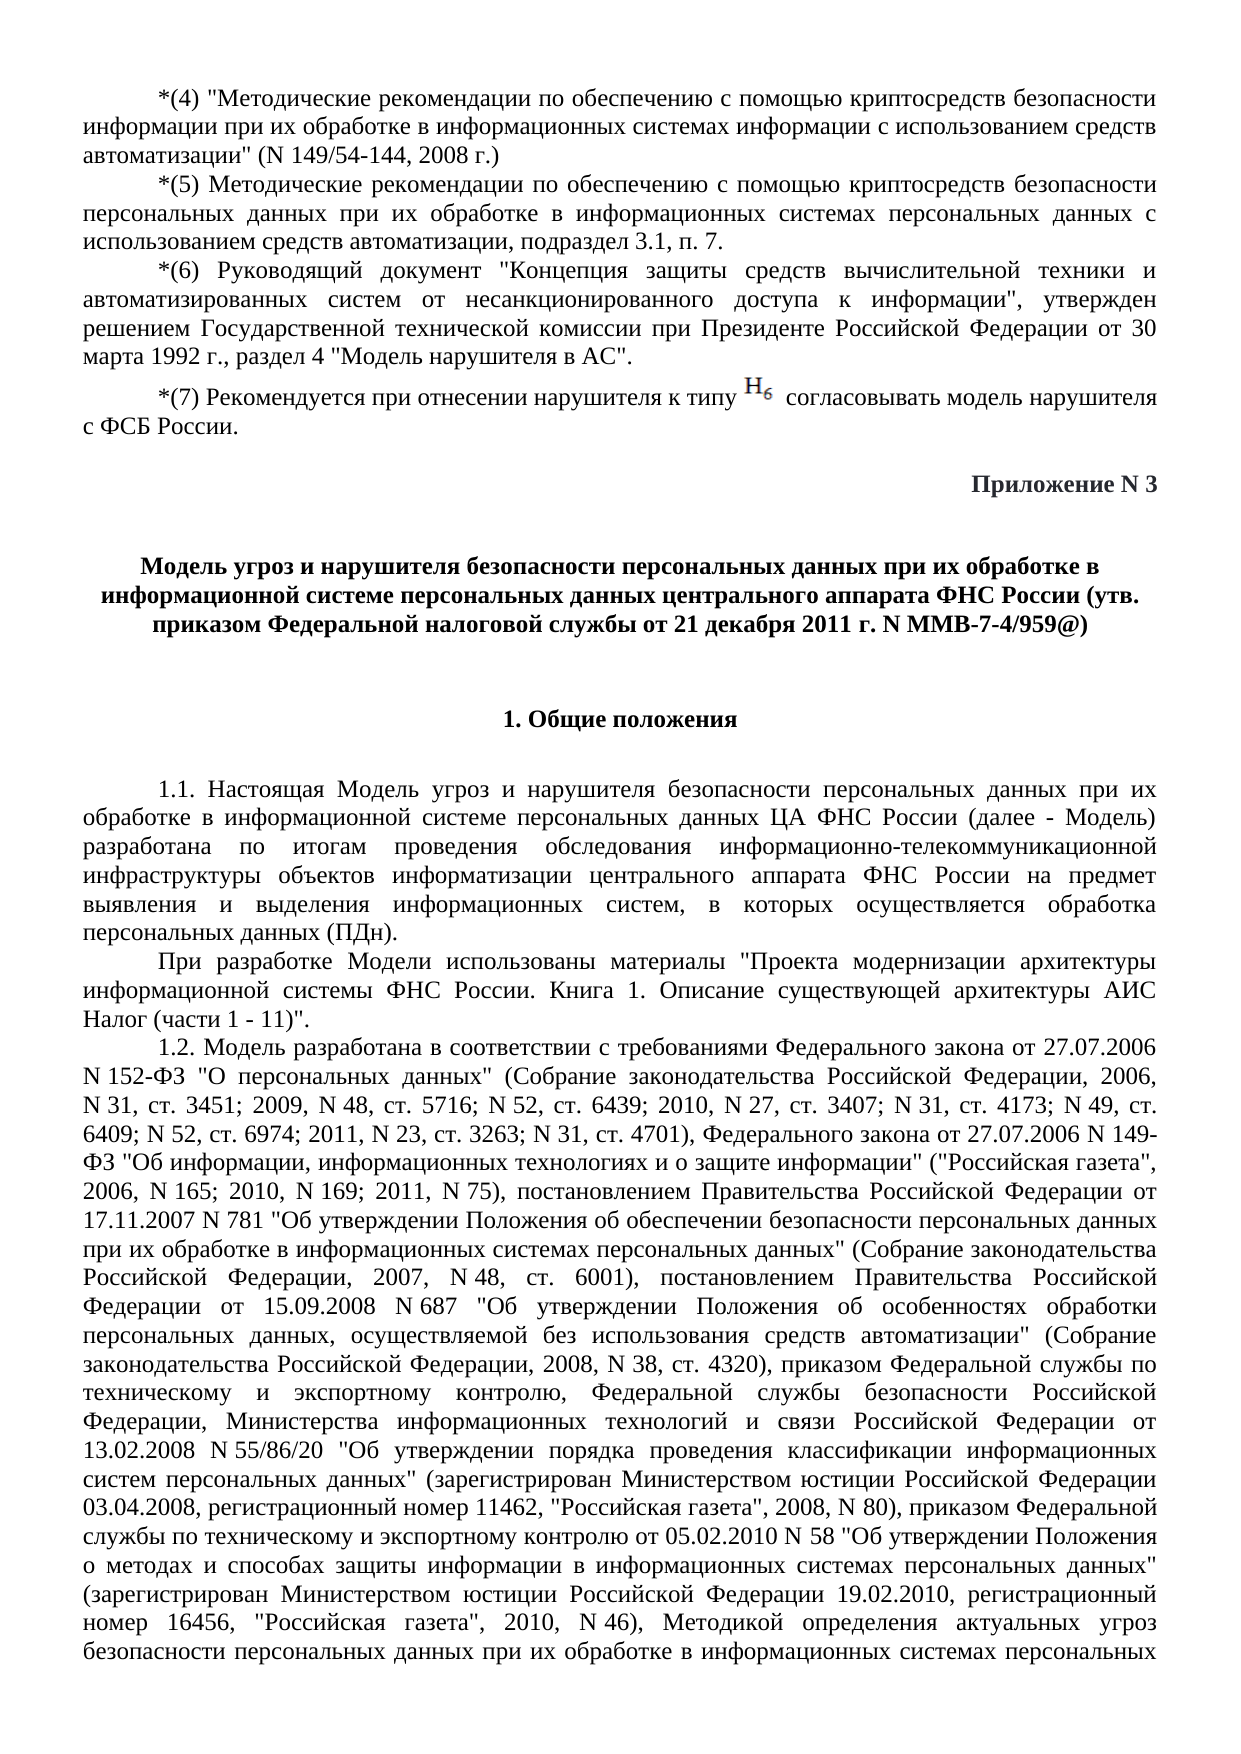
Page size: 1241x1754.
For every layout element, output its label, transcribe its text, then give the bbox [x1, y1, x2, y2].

subtitle 1. Общие положения [83, 704, 1157, 732]
text *(5) Методические рекомендации по обеспечению с помощью криптосредств безопасности персональных данных при их обработке в информационных системах персональных данных с использованием средств автоматизации, подраздел 3.1, п. 7. [83, 169, 1157, 255]
text *(4) "Методические рекомендации по обеспечению с помощью криптосредств безопасности информации при их обработке в информационных системах информации с использованием средств автоматизации" (N 149/54-144, 2008 г.) [83, 83, 1157, 169]
text При разработке Модели использованы материалы "Проекта модернизации архитектуры информационной системы ФНС России. Книга 1. Описание существующей архитектуры АИС Налог (части 1 - 11)". [83, 946, 1157, 1032]
text Приложение N 3 [83, 469, 1157, 497]
text 1.2. Модель разработана в соответствии с требованиями Федерального закона от 27.07.2006 N 152-ФЗ "О персональных данных" (Собрание законодательства Российской Федерации, 2006, N 31, ст. 3451; 2009, N 48, ст. 5716; N 52, ст. 6439; 2010, N 27, ст. 3407; N 31, ст. 4173; N 49, ст. 6409; N 52, ст. 6974; 2011, N 23, ст. 3263; N 31, ст. 4701), Федерального закона от 27.07.2006 N 149-ФЗ "Об информации, информационных технологиях и о защите информации" ("Российская газета", 2006, N 165; 2010, N 169; 2011, N 75), постановлением Правительства Российской Федерации от 17.11.2007 N 781 "Об утверждении Положения об обеспечении безопасности персональных данных при их обработке в информационных системах персональных данных" (Собрание законодательства Российской Федерации, 2007, N 48, ст. 6001), постановлением Правительства Российской Федерации от 15.09.2008 N 687 "Об утверждении Положения об особенностях обработки персональных данных, осуществляемой без использования средств автоматизации" (Собрание законодательства Российской Федерации, 2008, N 38, ст. 4320), приказом Федеральной службы по техническому и экспортному контролю, Федеральной службы безопасности Российской Федерации, Министерства информационных технологий и связи Российской Федерации от 13.02.2008 N 55/86/20 "Об утверждении порядка проведения классификации информационных систем персональных данных" (зарегистрирован Министерством юстиции Российской Федерации 03.04.2008, регистрационный номер 11462, "Российская газета", 2008, N 80), приказом Федеральной службы по техническому и экспортному контролю от 05.02.2010 N 58 "Об утверждении Положения о методах и способах защиты информации в информационных системах персональных данных" (зарегистрирован Министерством юстиции Российской Федерации 19.02.2010, регистрационный номер 16456, "Российская газета", 2010, N 46), Методикой определения актуальных угроз безопасности персональных данных при их обработке в информационных системах персональных [83, 1032, 1157, 1665]
text *(6) Руководящий документ "Концепция защиты средств вычислительной техники и автоматизированных систем от несанкционированного доступа к информации", утвержден решением Государственной технической комиссии при Президенте Российской Федерации от 30 марта 1992 г., раздел 4 "Модель нарушителя в АС". [83, 255, 1157, 370]
text *(7) Рекомендуется при отнесении нарушителя к типу согласовывать модель нарушителя с ФСБ России. [83, 370, 1157, 440]
subtitle Модель угроз и нарушителя безопасности персональных данных при их обработке в информационной системе персональных данных центрального аппарата ФНС России (утв. приказом Федеральной налоговой службы от 21 декабря 2011 г. N ММВ-7-4/959@) [83, 551, 1157, 637]
picture [743, 370, 780, 406]
text 1.1. Настоящая Модель угроз и нарушителя безопасности персональных данных при их обработке в информационной системе персональных данных ЦА ФНС России (далее - Модель) разработана по итогам проведения обследования информационно-телекоммуникационной инфраструктуры объектов информатизации центрального аппарата ФНС России на предмет выявления и выделения информационных систем, в которых осуществляется обработка персональных данных (ПДн). [83, 774, 1157, 946]
